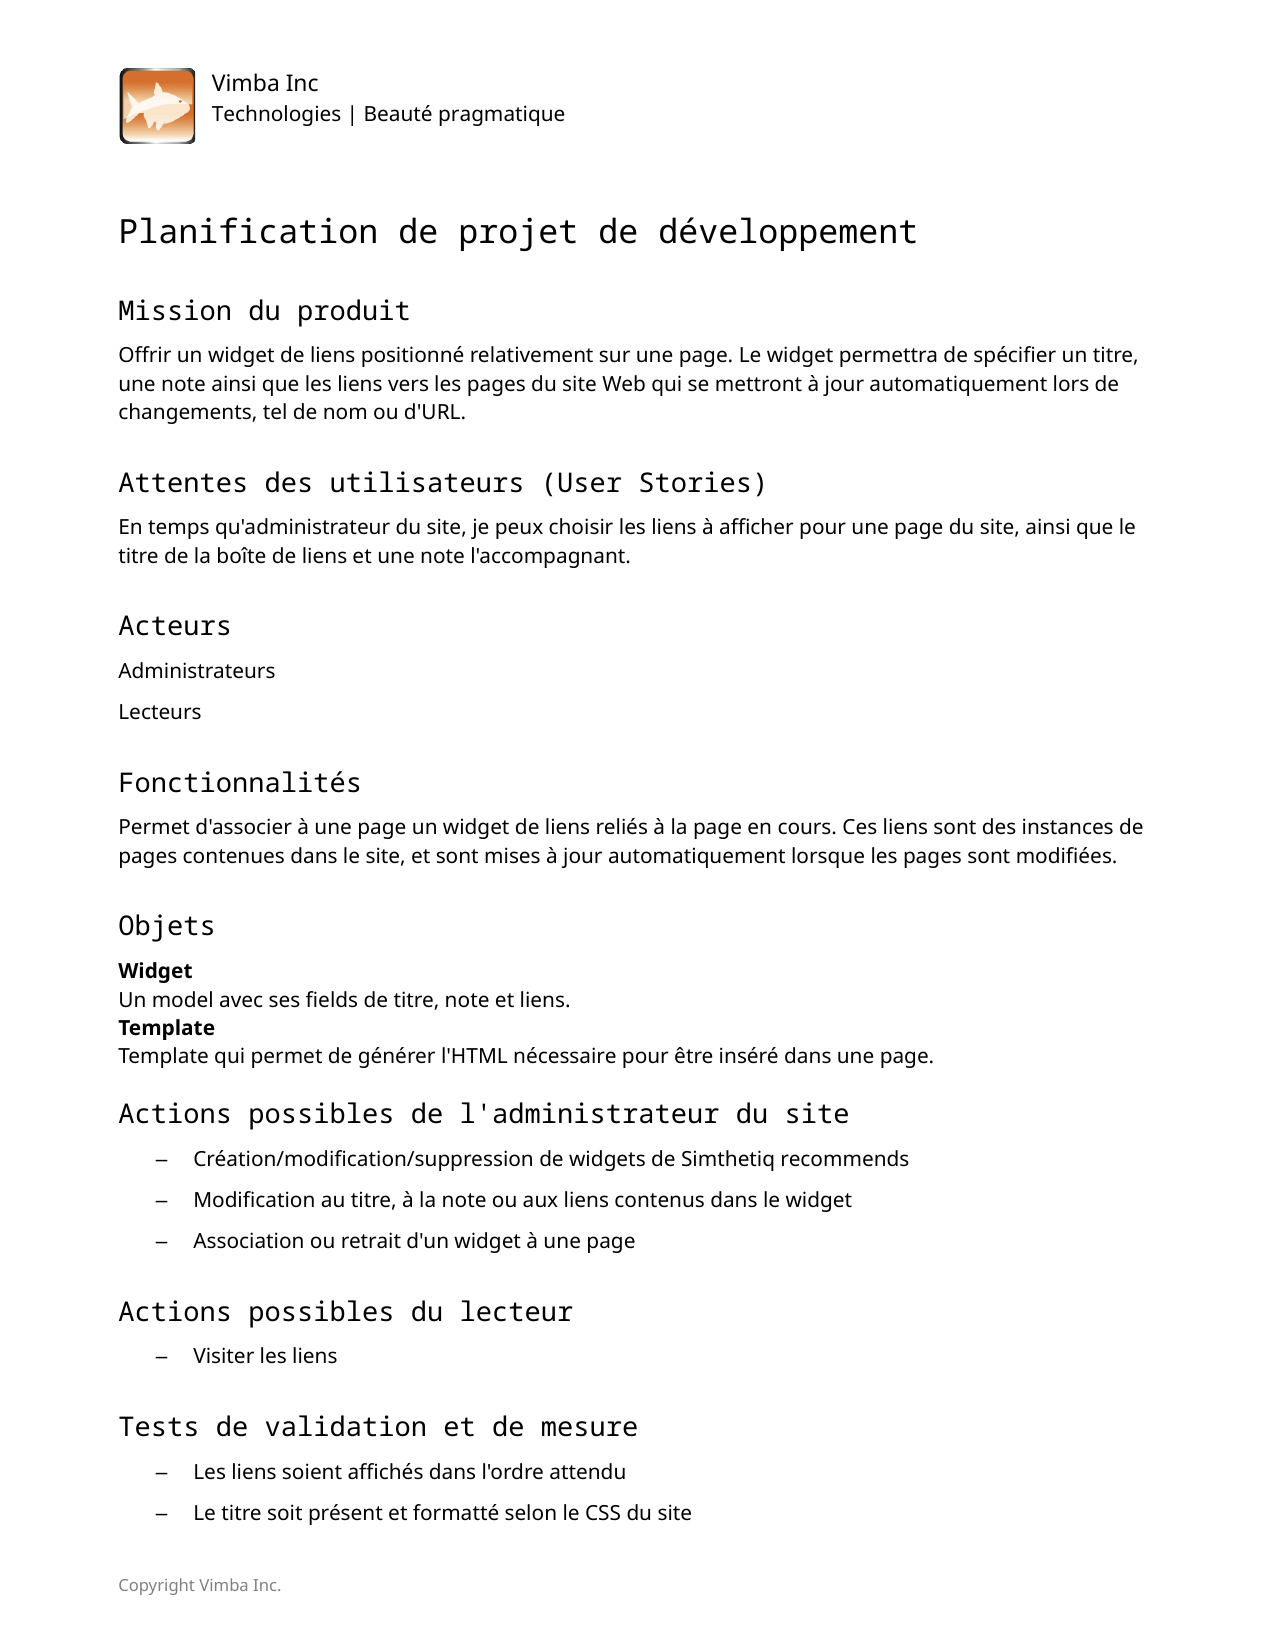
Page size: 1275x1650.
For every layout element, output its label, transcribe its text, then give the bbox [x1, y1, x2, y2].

text Un model avec ses fields de titre, note et liens. [118, 985, 1157, 1013]
subtitle Acteurs [118, 607, 1157, 644]
list Modification au titre, à la note ou aux liens contenus dans le widget [156, 1185, 1157, 1214]
subtitle Attentes des utilisateurs (User Stories) [118, 463, 1157, 500]
list Association ou retrait d'un widget à une page [156, 1226, 1157, 1255]
subtitle Planification de projet de développement [118, 208, 1157, 253]
list Visiter les liens [156, 1342, 1157, 1370]
text Administrateurs [118, 656, 1157, 685]
list Les liens soient affichés dans l'ordre attendu [156, 1457, 1157, 1485]
text Offrir un widget de liens positionné relativement sur une page. Le widget permettra de spécifier un titre, une note ainsi que les liens vers les pages du site Web qui se mettront à jour automatiquement lors de changements, tel de nom ou d'URL. [118, 340, 1157, 426]
text Widget [118, 956, 1157, 985]
list Le titre soit présent et formatté selon le CSS du site [156, 1498, 1157, 1526]
subtitle Actions possibles de l'administrateur du site [118, 1095, 1157, 1132]
list Création/modification/suppression de widgets de Simthetiq recommends [156, 1144, 1157, 1173]
subtitle Objets [118, 907, 1157, 944]
subtitle Actions possibles du lecteur [118, 1292, 1157, 1329]
subtitle Fonctionnalités [118, 763, 1157, 800]
text Lecteurs [118, 697, 1157, 726]
subtitle Tests de validation et de mesure [118, 1407, 1157, 1444]
text En temps qu'administrateur du site, je peux choisir les liens à afficher pour une page du site, ainsi que le titre de la boîte de liens et une note l'accompagnant. [118, 512, 1157, 569]
picture [119, 67, 196, 144]
subtitle Mission du produit [118, 291, 1157, 328]
text Permet d'associer à une page un widget de liens reliés à la page en cours. Ces liens sont des instances de pages contenues dans le site, et sont mises à jour automatiquement lorsque les pages sont modifiées. [118, 812, 1157, 869]
text Template qui permet de générer l'HTML nécessaire pour être inséré dans une page. [118, 1042, 1157, 1070]
text Template [118, 1013, 1157, 1042]
